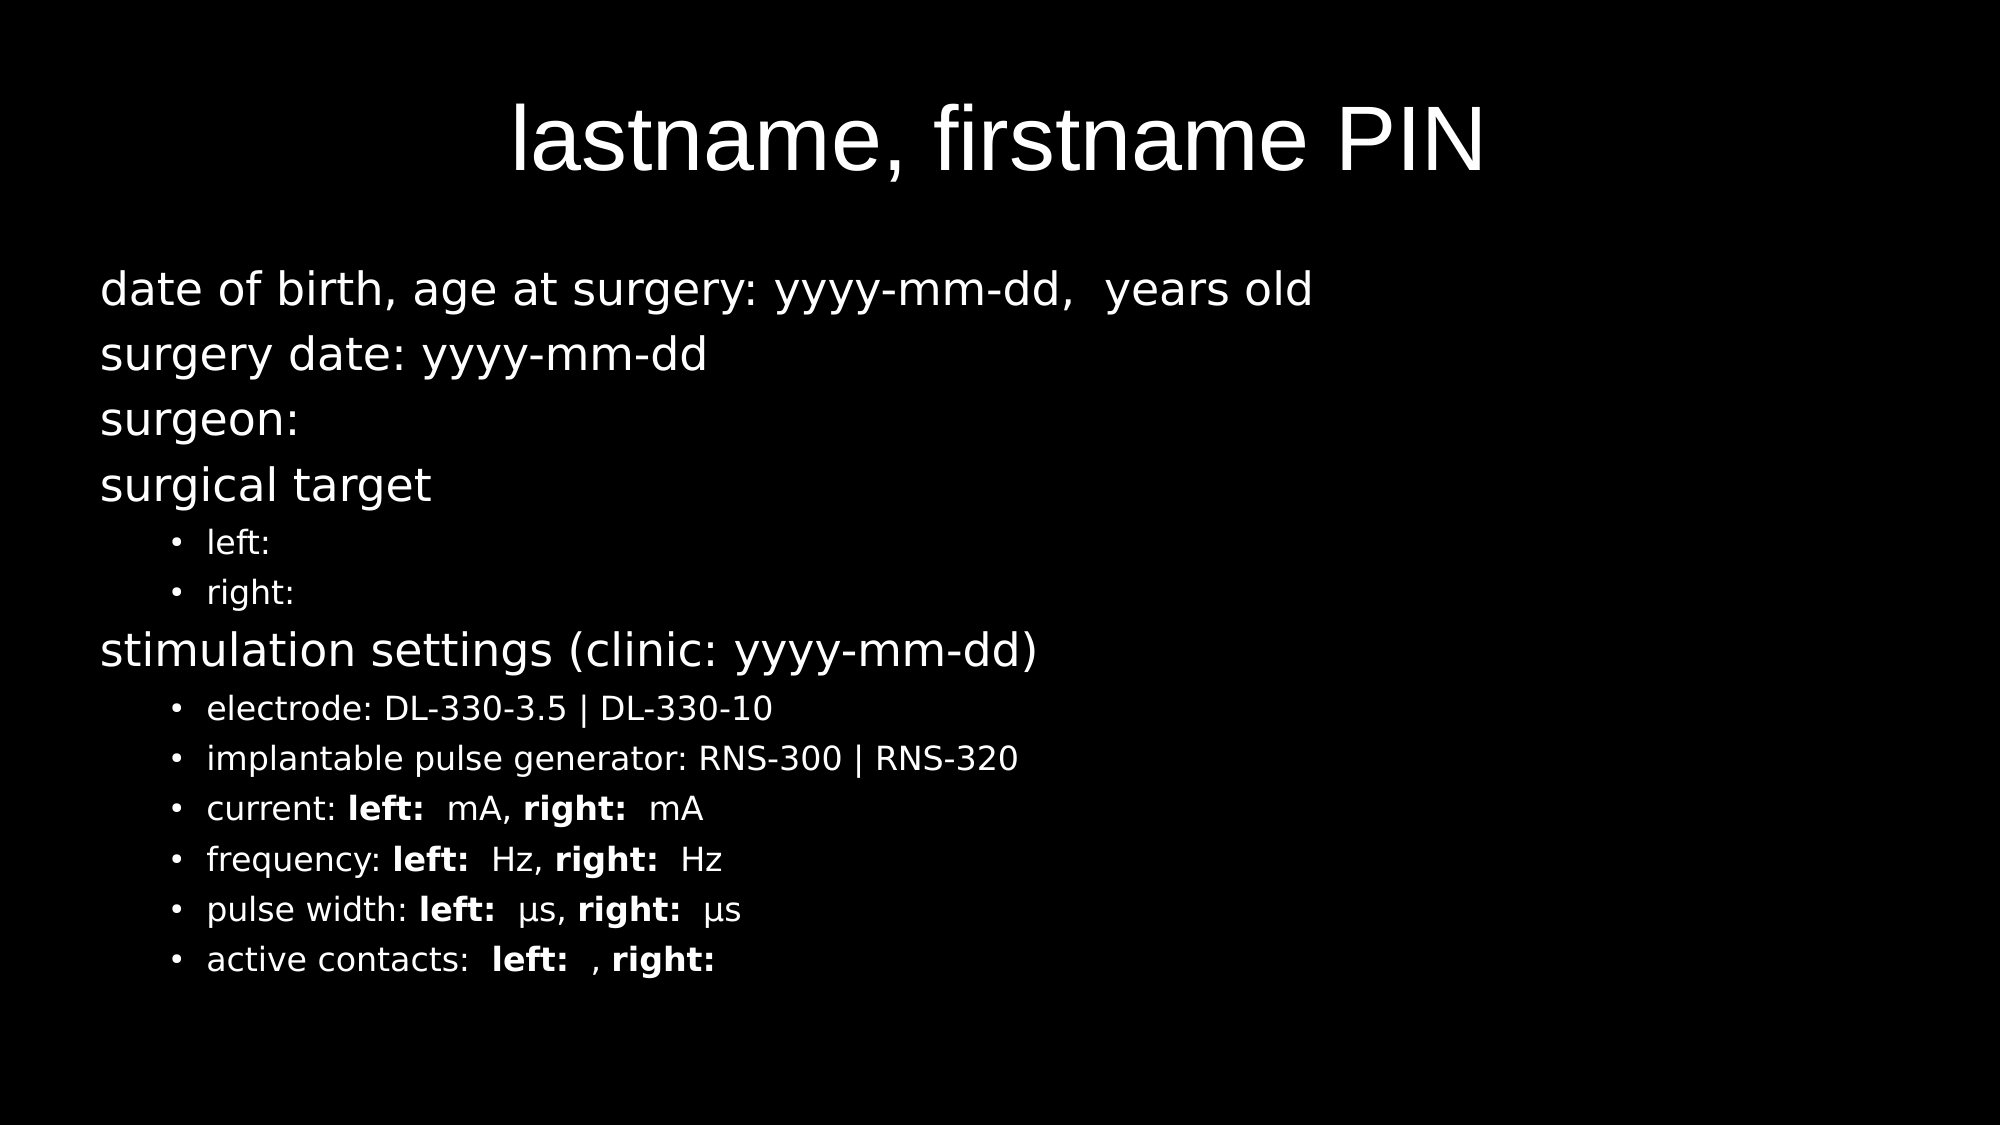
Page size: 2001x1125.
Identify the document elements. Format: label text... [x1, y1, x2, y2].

title lastname, firstname PIN [99, 44, 1900, 233]
subtitle date of birth, age at surgery: yyyy-mm-dd, years old surgery date: yyyy-mm-dd surgeon: surgical target left: right: stimulation settings (clinic: yyyy-mm-dd) electrode: DL-330-3.5 | DL-330-10 implantable pulse generator: RNS-300 | RNS-320 current: left: mA, right: mA frequency: left: Hz, right: Hz pulse width: left: μs, right: μs active contacts: left: , right: [99, 263, 1900, 1093]
